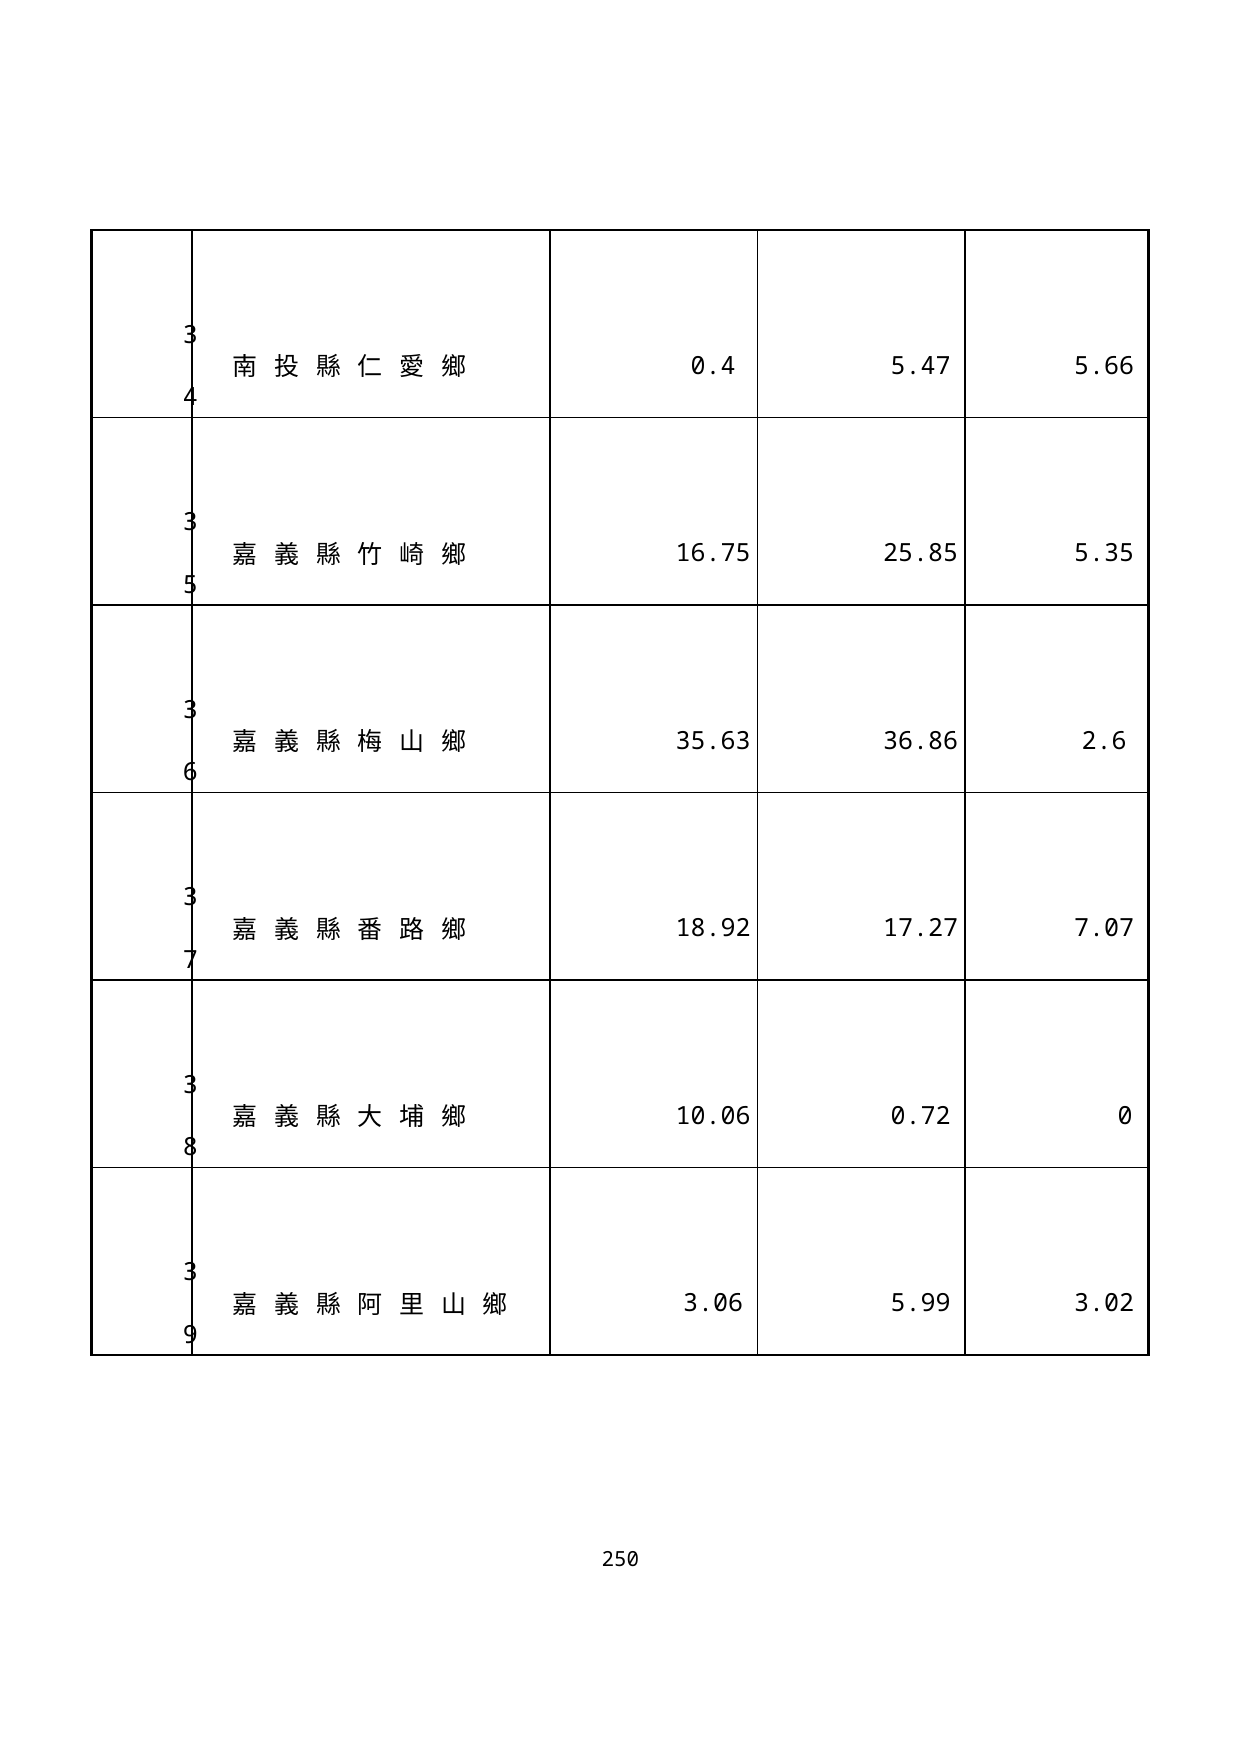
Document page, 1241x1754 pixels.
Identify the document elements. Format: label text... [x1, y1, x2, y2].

table_cell 0.4 [551, 231, 757, 417]
table_cell 5.35 [966, 418, 1147, 604]
table_cell 25.85 [758, 418, 964, 604]
table_cell 南投縣仁愛鄉 [193, 231, 549, 417]
table_cell 嘉義縣番路鄉 [193, 793, 549, 979]
table_cell 36.86 [758, 606, 964, 792]
table_cell 5.66 [966, 231, 1147, 417]
table_cell 嘉義縣大埔鄉 [193, 981, 549, 1167]
table_cell 16.75 [551, 418, 757, 604]
table_cell 37 [93, 793, 191, 979]
table_cell 嘉義縣竹崎鄉 [193, 418, 549, 604]
table_cell 35.63 [551, 606, 757, 792]
table_cell 5.47 [758, 231, 964, 417]
table_cell 3.06 [551, 1168, 757, 1354]
table_cell 36 [93, 606, 191, 792]
table_cell 0 [966, 981, 1147, 1167]
table_cell 18.92 [551, 793, 757, 979]
table_cell 嘉義縣阿里山鄉 [193, 1168, 549, 1354]
table_cell 17.27 [758, 793, 964, 979]
table_cell 35 [93, 418, 191, 604]
table_cell 7.07 [966, 793, 1147, 979]
table_cell 38 [93, 981, 191, 1167]
table_cell 34 [93, 231, 191, 417]
table_cell 3.02 [966, 1168, 1147, 1354]
table_cell 2.6 [966, 606, 1147, 792]
table_cell 嘉義縣梅山鄉 [193, 606, 549, 792]
table_cell 5.99 [758, 1168, 964, 1354]
table_cell 0.72 [758, 981, 964, 1167]
table_cell 10.06 [551, 981, 757, 1167]
table_cell 39 [93, 1168, 191, 1354]
